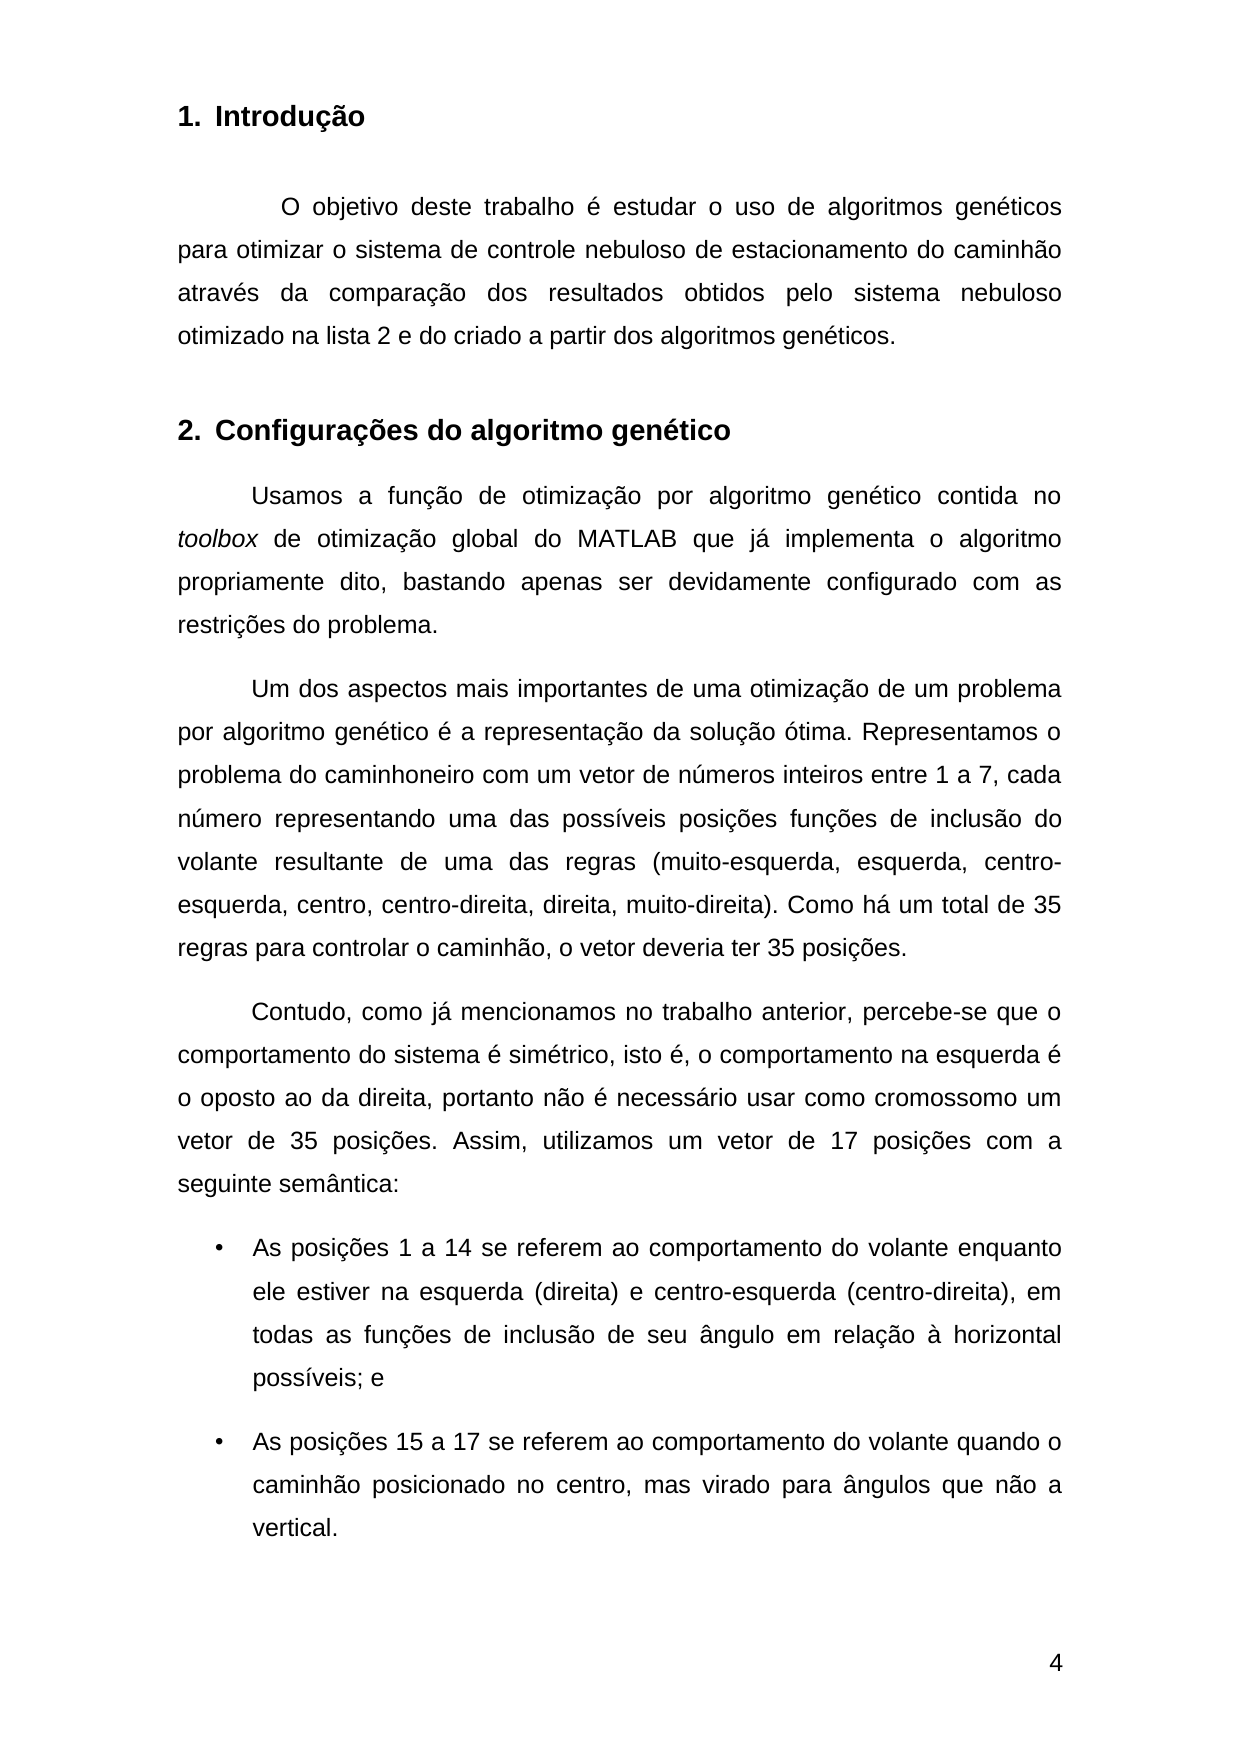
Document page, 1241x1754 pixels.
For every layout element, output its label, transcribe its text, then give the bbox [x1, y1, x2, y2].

text Usamos a função de otimização por algoritmo genético contida no toolbox de otimização global do MATLAB que já implementa o algoritmo propriamente dito, bastando apenas ser devidamente configurado com as restrições do problema. [177, 481, 1063, 639]
text O objetivo deste trabalho é estudar o uso de algoritmos genéticos para otimizar o sistema de controle nebuloso de estacionamento do caminhão através da comparação dos resultados obtidos pelo sistema nebuloso otimizado na lista 2 e do criado a partir dos algoritmos genéticos. [177, 192, 1063, 350]
text Contudo, como já mencionamos no trabalho anterior, percebe-se que o comportamento do sistema é simétrico, isto é, o comportamento na esquerda é o oposto ao da direita, portanto não é necessário usar como cromossomo um vetor de 35 posições. Assim, utilizamos um vetor de 17 posições com a seguinte semântica: [177, 997, 1063, 1198]
text Um dos aspectos mais importantes de uma otimização de um problema por algoritmo genético é a representação da solução ótima. Representamos o problema do caminhoneiro com um vetor de números inteiros entre 1 a 7, cada número representando uma das possíveis posições funções de inclusão do volante resultante de uma das regras (muito-esquerda, esquerda, centro-esquerda, centro, centro-direita, direita, muito-direita). Como há um total de 35 regras para controlar o caminhão, o vetor deveria ter 35 posições. [177, 674, 1063, 962]
list As posições 1 a 14 se referem ao comportamento do volante enquanto ele estiver na esquerda (direita) e centro-esquerda (centro-direita), em todas as funções de inclusão de seu ângulo em relação à horizontal possíveis; e [215, 1233, 1063, 1392]
subtitle Configurações do algoritmo genético [177, 413, 1063, 446]
subtitle Introdução [177, 99, 1063, 132]
list As posições 15 a 17 se referem ao comportamento do volante quando o caminhão posicionado no centro, mas virado para ângulos que não a vertical. [215, 1427, 1063, 1542]
